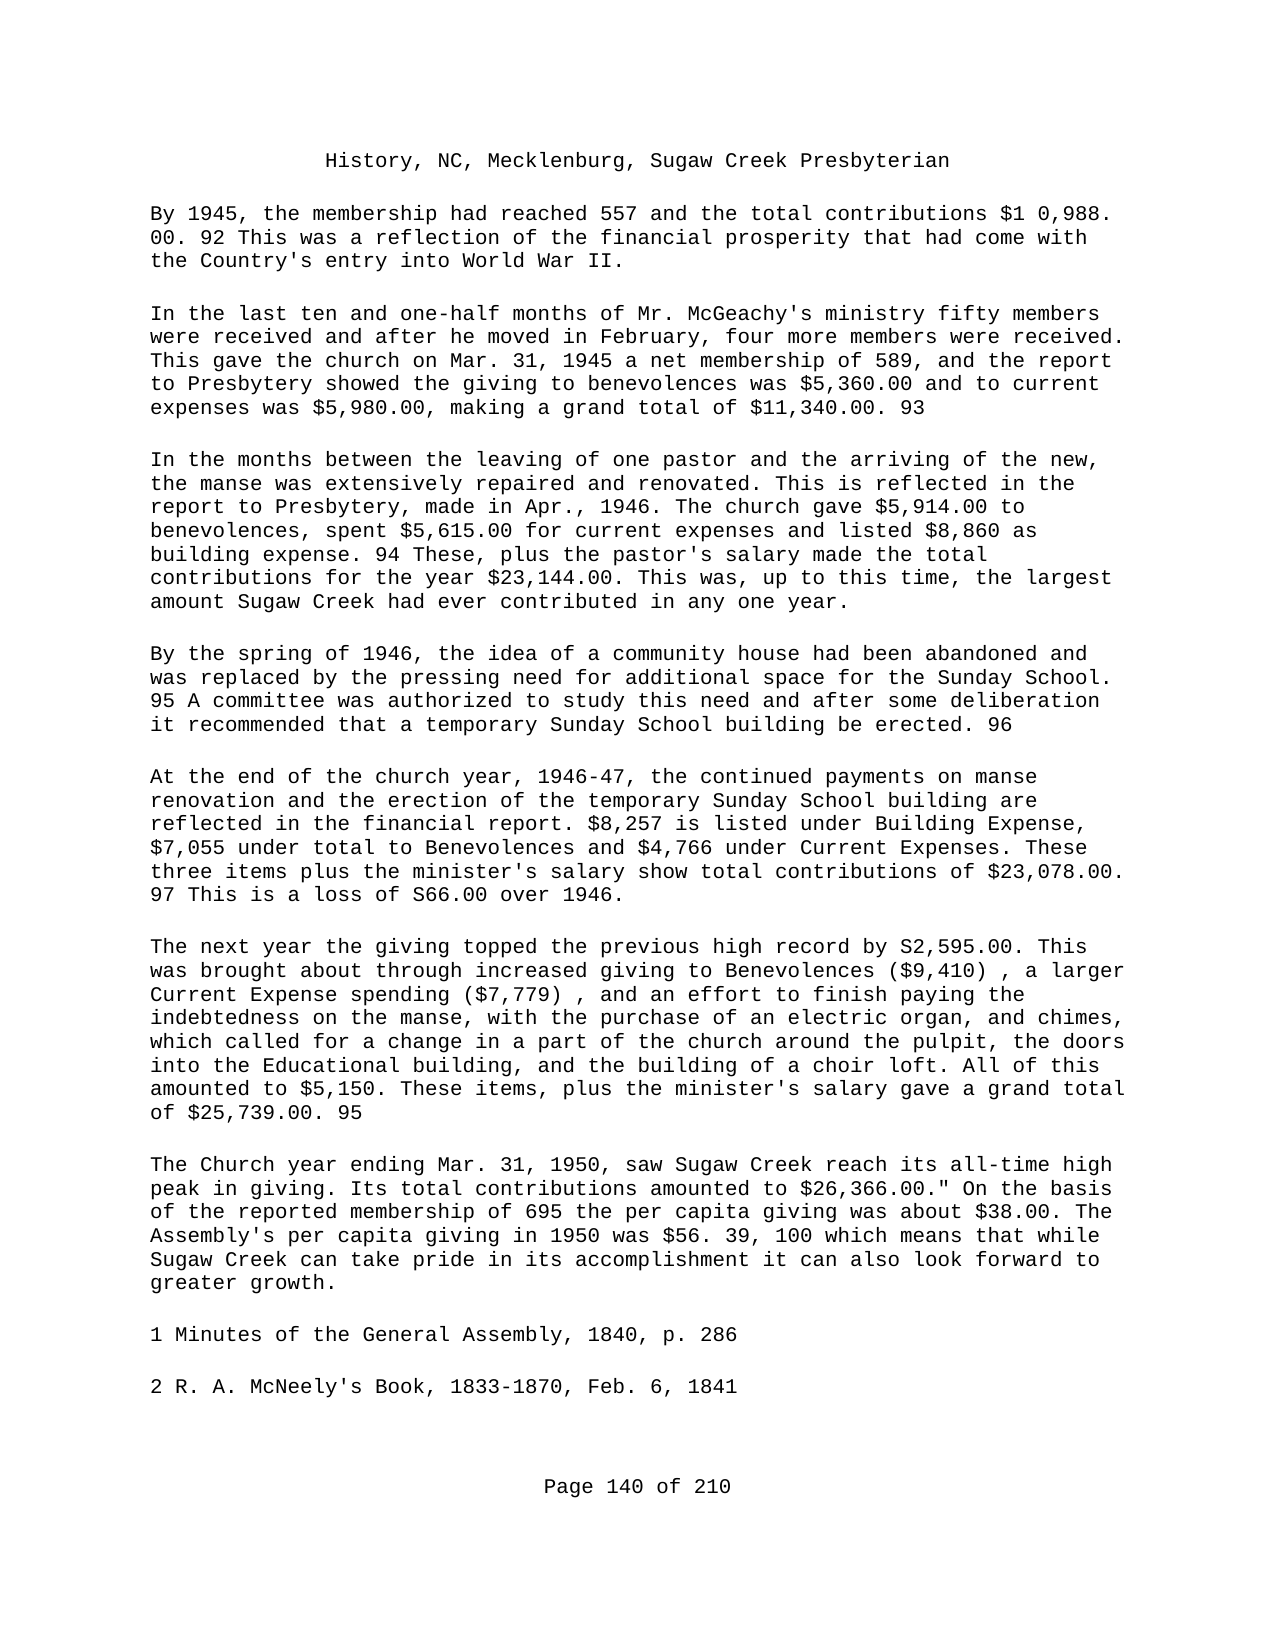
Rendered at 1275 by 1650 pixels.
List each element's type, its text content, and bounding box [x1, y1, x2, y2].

text 2 R. A. McNeely's Book, 1833-1870, Feb. 6, 1841 [150, 1376, 1125, 1400]
text At the end of the church year, 1946-47, the continued payments on manse renovation and the erection of the temporary Sunday School building are reflected in the financial report. $8,257 is listed under Building Expense, $7,055 under total to Benevolences and $4,766 under Current Expenses. These three items plus the minister's salary show total contributions of $23,078.00. 97 This is a loss of S66.00 over 1946. [150, 766, 1125, 908]
text The next year the giving topped the previous high record by S2,595.00. This was brought about through increased giving to Benevolences ($9,410) , a larger Current Expense spending ($7,779) , and an effort to finish paying the indebtedness on the manse, with the purchase of an electric organ, and chimes, which called for a change in a part of the church around the pulpit, the doors into the Educational building, and the building of a choir loft. All of this amounted to $5,150. These items, plus the minister's salary gave a grand total of $25,739.00. 95 [150, 936, 1125, 1126]
text 1 Minutes of the General Assembly, 1840, p. 286 [150, 1324, 1125, 1348]
text In the last ten and one-half months of Mr. McGeachy's ministry fifty members were received and after he moved in February, four more members were received. This gave the church on Mar. 31, 1945 a net membership of 589, and the report to Presbytery showed the giving to benevolences was $5,360.00 and to current expenses was $5,980.00, making a grand total of $11,340.00. 93 [150, 302, 1125, 421]
text The Church year ending Mar. 31, 1950, saw Sugaw Creek reach its all-time high peak in giving. Its total contributions amounted to $26,366.00." On the basis of the reported membership of 695 the per capita giving was about $38.00. The Assembly's per capita giving in 1950 was $56. 39, 100 which means that while Sugaw Creek can take pride in its accomplishment it can also look forward to greater growth. [150, 1154, 1125, 1296]
text By the spring of 1946, the idea of a community house had been abandoned and was replaced by the pressing need for additional space for the Sunday School. 95 A committee was authorized to study this need and after some deliberation it recommended that a temporary Sunday School building be erected. 96 [150, 643, 1125, 738]
text In the months between the leaving of one pastor and the arriving of the new, the manse was extensively repaired and renovated. This is reflected in the report to Presbytery, made in Apr., 1946. The church gave $5,914.00 to benevolences, spent $5,615.00 for current expenses and listed $8,860 as building expense. 94 These, plus the pastor's salary made the total contributions for the year $23,144.00. This was, up to this time, the largest amount Sugaw Creek had ever contributed in any one year. [150, 449, 1125, 615]
text By 1945, the membership had reached 557 and the total contributions $1 0,988. 00. 92 This was a reflection of the financial prosperity that had come with the Country's entry into World War II. [150, 203, 1125, 274]
